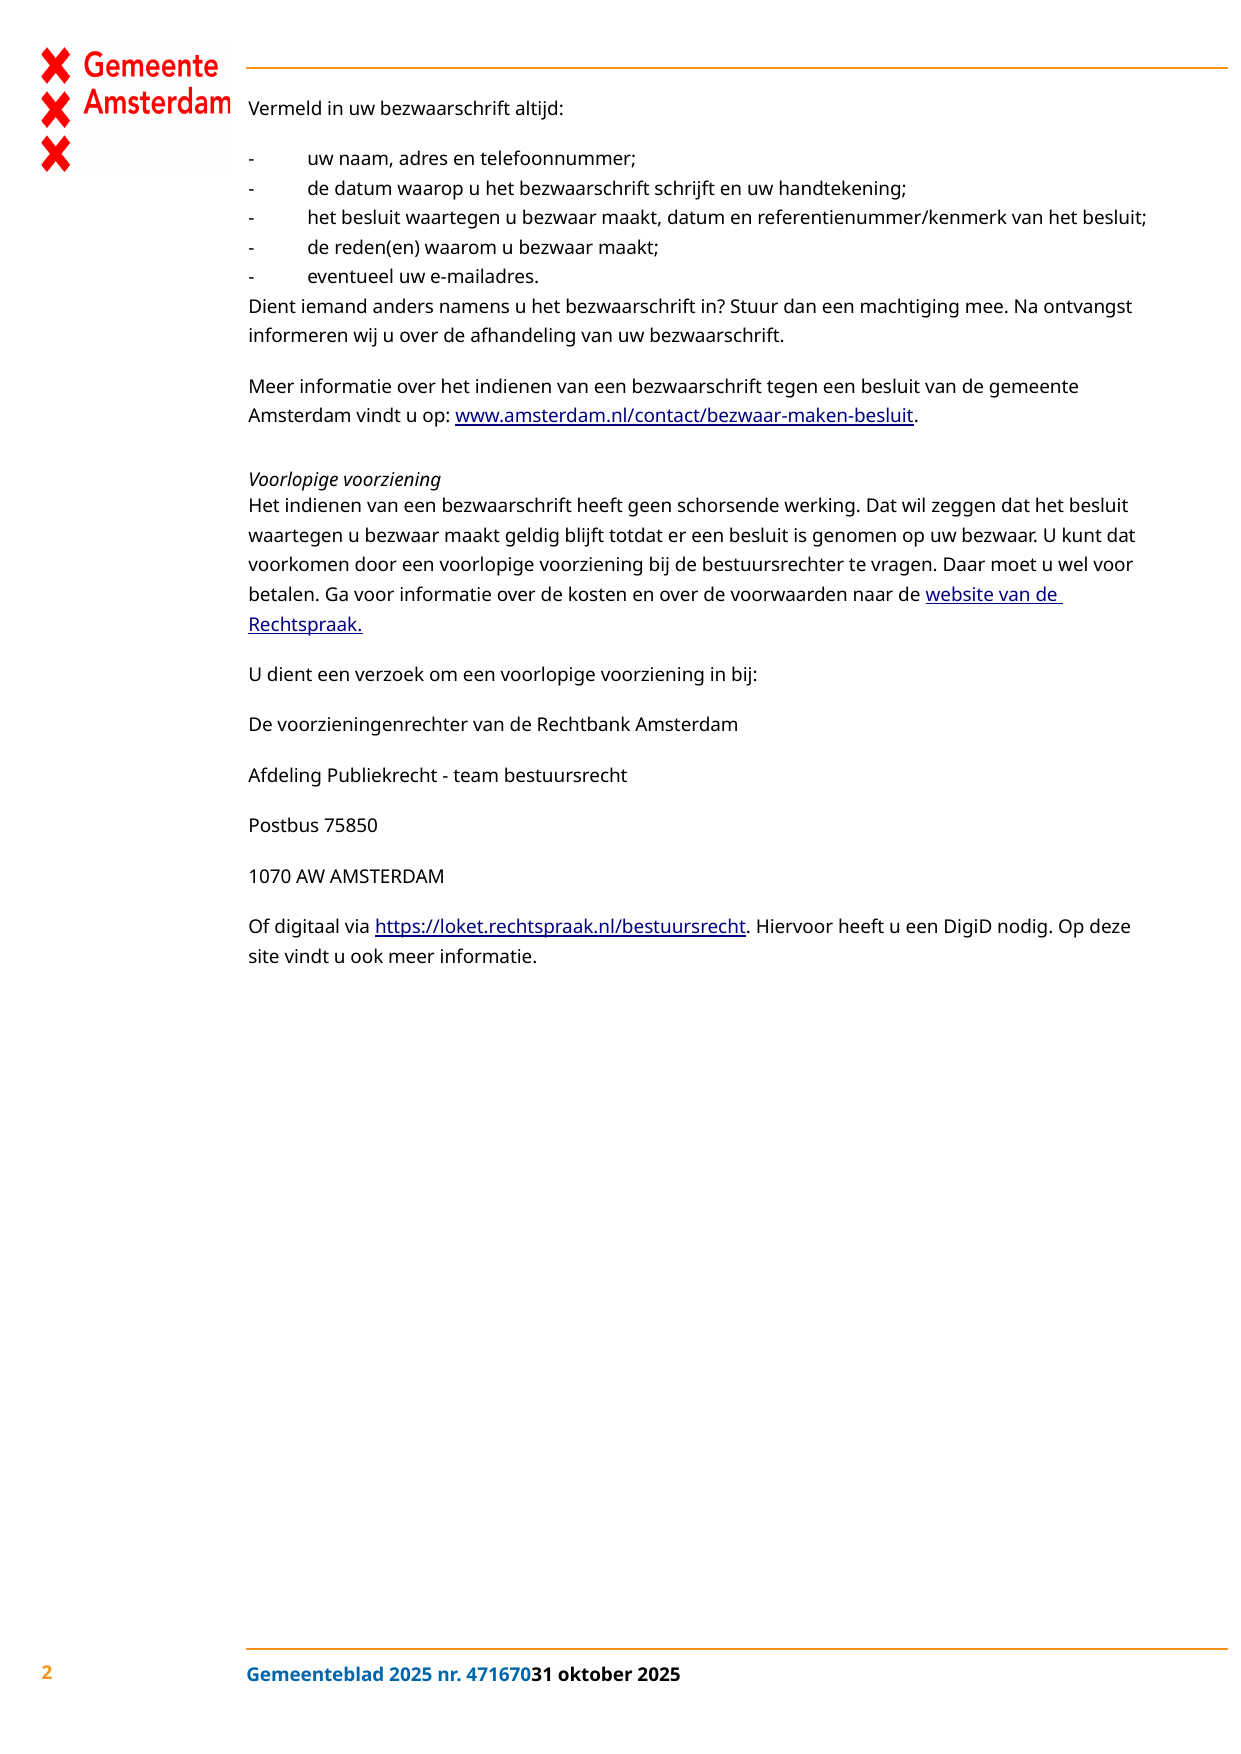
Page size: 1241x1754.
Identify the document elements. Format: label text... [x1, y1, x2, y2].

text Afdeling Publiekrecht - team bestuursrecht [248, 762, 1152, 788]
picture [41, 47, 231, 172]
list het besluit waartegen u bezwaar maakt, datum en referentienummer/kenmerk van het besluit; [248, 204, 1152, 230]
text Vermeld in uw bezwaarschrift altijd: [248, 95, 1152, 121]
text Of digitaal via https://loket.rechtspraak.nl/bestuursrecht. Hiervoor heeft u een DigiD nodig. Op deze site vindt u ook meer informatie. [248, 913, 1152, 968]
text Voorlopige voorziening [248, 467, 1152, 492]
list de datum waarop u het bezwaarschrift schrijft en uw handtekening; [248, 175, 1152, 201]
text Dient iemand anders namens u het bezwaarschrift in? Stuur dan een machtiging mee. Na ontvangst informeren wij u over de afhandeling van uw bezwaarschrift. [248, 293, 1152, 348]
text Het indienen van een bezwaarschrift heeft geen schorsende werking. Dat wil zeggen dat het besluit waartegen u bezwaar maakt geldig blijft totdat er een besluit is genomen op uw bezwaar. U kunt dat voorkomen door een voorlopige voorziening bij de bestuursrechter te vragen. Daar moet u wel voor betalen. Ga voor informatie over de kosten en over de voorwaarden naar de website van de Rechtspraak. [248, 492, 1152, 636]
list uw naam, adres en telefoonnummer; [248, 145, 1152, 171]
list de reden(en) waarom u bezwaar maakt; [248, 234, 1152, 260]
text 1070 AW AMSTERDAM [248, 863, 1152, 888]
text Meer informatie over het indienen van een bezwaarschrift tegen een besluit van de gemeente Amsterdam vindt u op: www.amsterdam.nl/contact/bezwaar-maken-besluit. [248, 373, 1152, 428]
list eventueel uw e-mailadres. [248, 263, 1152, 289]
text De voorzieningenrechter van de Rechtbank Amsterdam [248, 712, 1152, 737]
text Postbus 75850 [248, 812, 1152, 838]
text U dient een verzoek om een voorlopige voorziening in bij: [248, 661, 1152, 687]
